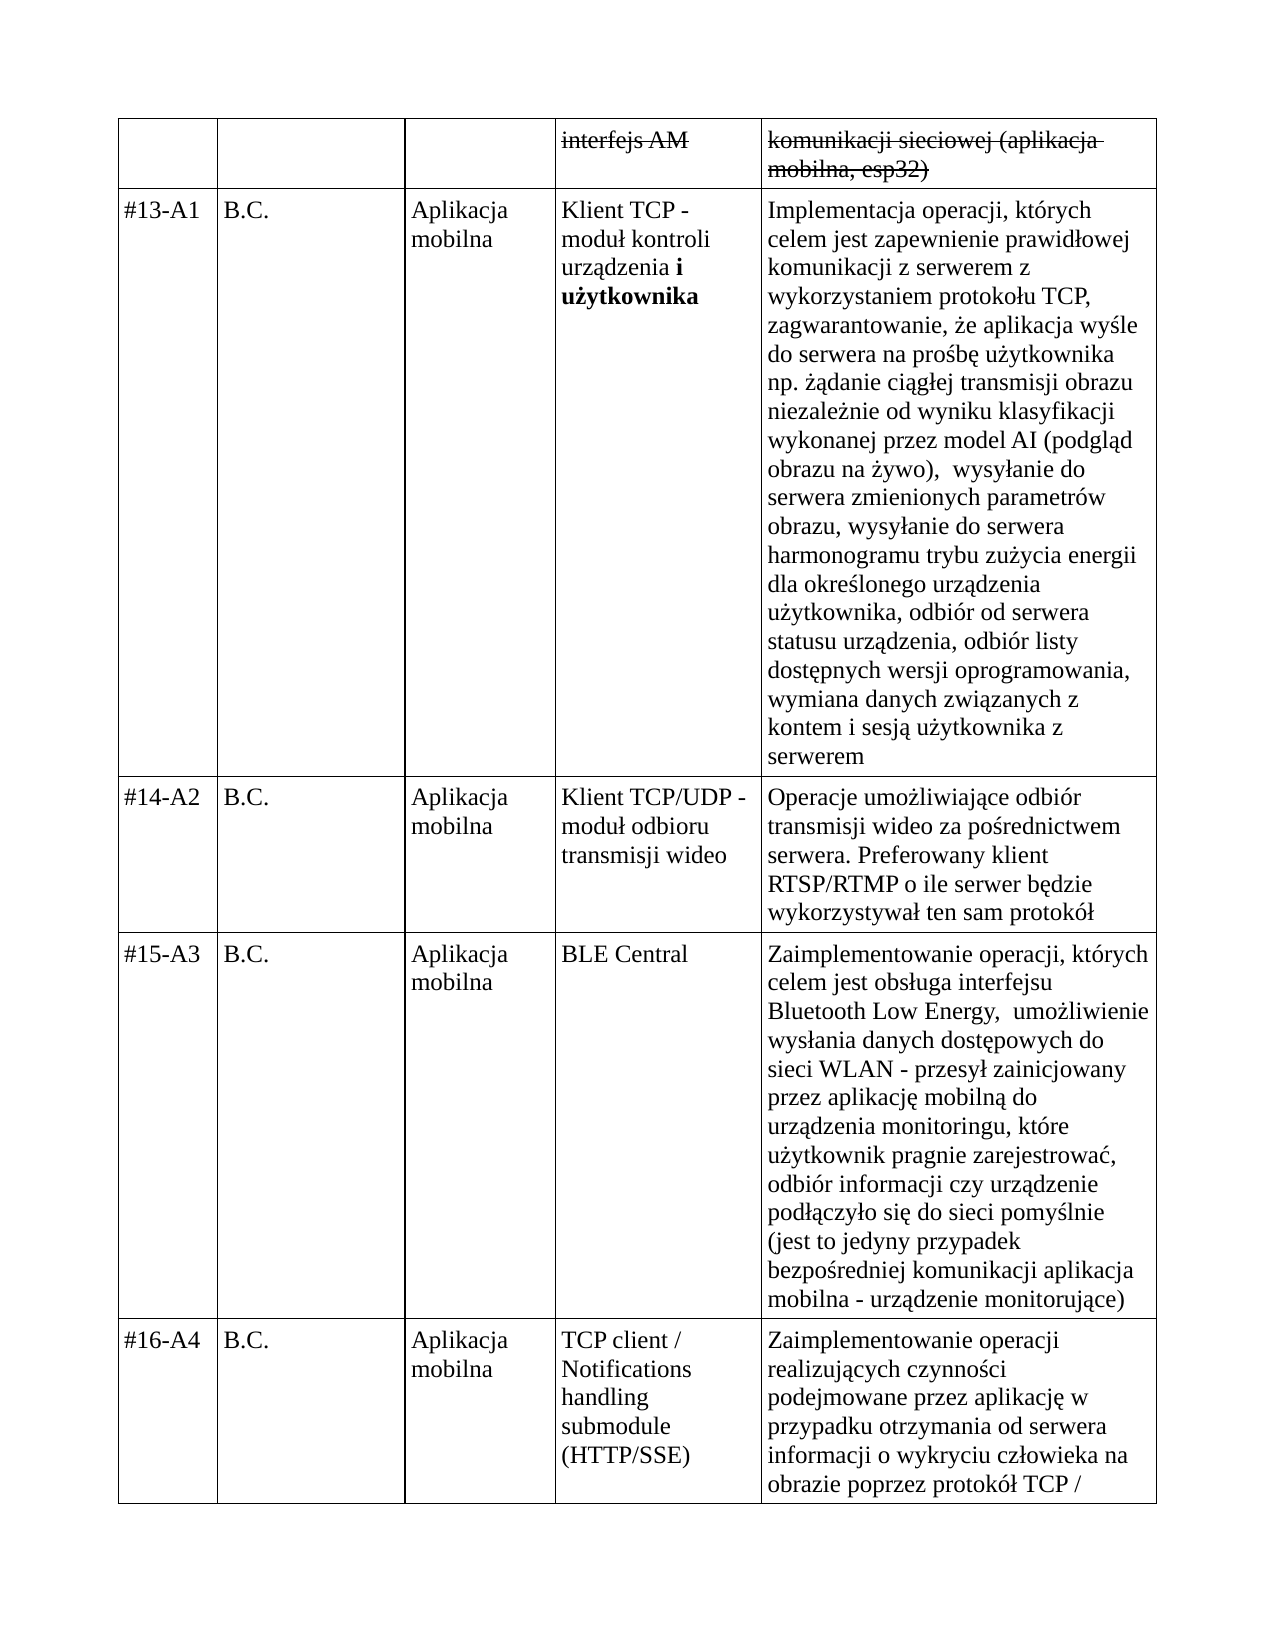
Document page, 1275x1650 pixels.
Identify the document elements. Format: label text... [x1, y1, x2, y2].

table_cell #15-A3 [119, 933, 217, 1318]
table_cell B.C. [218, 1319, 404, 1503]
table_cell TCP client / Notifications handling submodule (HTTP/SSE) [556, 1319, 761, 1503]
table_cell Aplikacja mobilna [406, 189, 555, 776]
table_cell #16-A4 [119, 1319, 217, 1503]
table_cell - interfejs AM [556, 119, 761, 188]
table_cell komunikacji sieciowej (aplikacja mobilna, esp32) [762, 119, 1156, 188]
table_cell Aplikacja mobilna [406, 777, 555, 932]
table_cell #14-A2 [119, 777, 217, 932]
table_cell B.C. [218, 777, 404, 932]
table_cell Operacje umożliwiające odbiór transmisji wideo za pośrednictwem serwera. Preferowany klient RTSP/RTMP o ile serwer będzie wykorzystywał ten sam protokół [762, 777, 1156, 932]
table_cell Aplikacja mobilna [406, 933, 555, 1318]
table_cell Klient TCP - moduł kontroli urządzenia i użytkownika [556, 189, 761, 776]
table_cell [119, 119, 217, 188]
table_cell Aplikacja mobilna [406, 1319, 555, 1503]
table_cell B.C. [218, 933, 404, 1318]
table_cell Klient TCP/UDP - moduł odbioru transmisji wideo [556, 777, 761, 932]
table_cell Zaimplementowanie operacji realizujących czynności podejmowane przez aplikację w przypadku otrzymania od serwera informacji o wykryciu człowieka na obrazie poprzez protokół TCP / [762, 1319, 1156, 1503]
table_cell B.C. [218, 189, 404, 776]
table_cell #13-A1 [119, 189, 217, 776]
table_cell [218, 119, 404, 188]
table_cell Implementacja operacji, których celem jest zapewnienie prawidłowej komunikacji z serwerem z wykorzystaniem protokołu TCP, zagwarantowanie, że aplikacja wyśle do serwera na prośbę użytkownika np. żądanie ciągłej transmisji obrazu niezależnie od wyniku klasyfikacji wykonanej przez model AI (podgląd obrazu na żywo), wysyłanie do serwera zmienionych parametrów obrazu, wysyłanie do serwera harmonogramu trybu zużycia energii dla określonego urządzenia użytkownika, odbiór od serwera statusu urządzenia, odbiór listy dostępnych wersji oprogramowania, wymiana danych związanych z kontem i sesją użytkownika z serwerem [762, 189, 1156, 776]
table_cell Zaimplementowanie operacji, których celem jest obsługa interfejsu Bluetooth Low Energy, umożliwienie wysłania danych dostępowych do sieci WLAN - przesył zainicjowany przez aplikację mobilną do urządzenia monitoringu, które użytkownik pragnie zarejestrować, odbiór informacji czy urządzenie podłączyło się do sieci pomyślnie (jest to jedyny przypadek bezpośredniej komunikacji aplikacja mobilna - urządzenie monitorujące) [762, 933, 1156, 1318]
table_cell BLE Central [556, 933, 761, 1318]
table_cell [406, 119, 555, 188]
